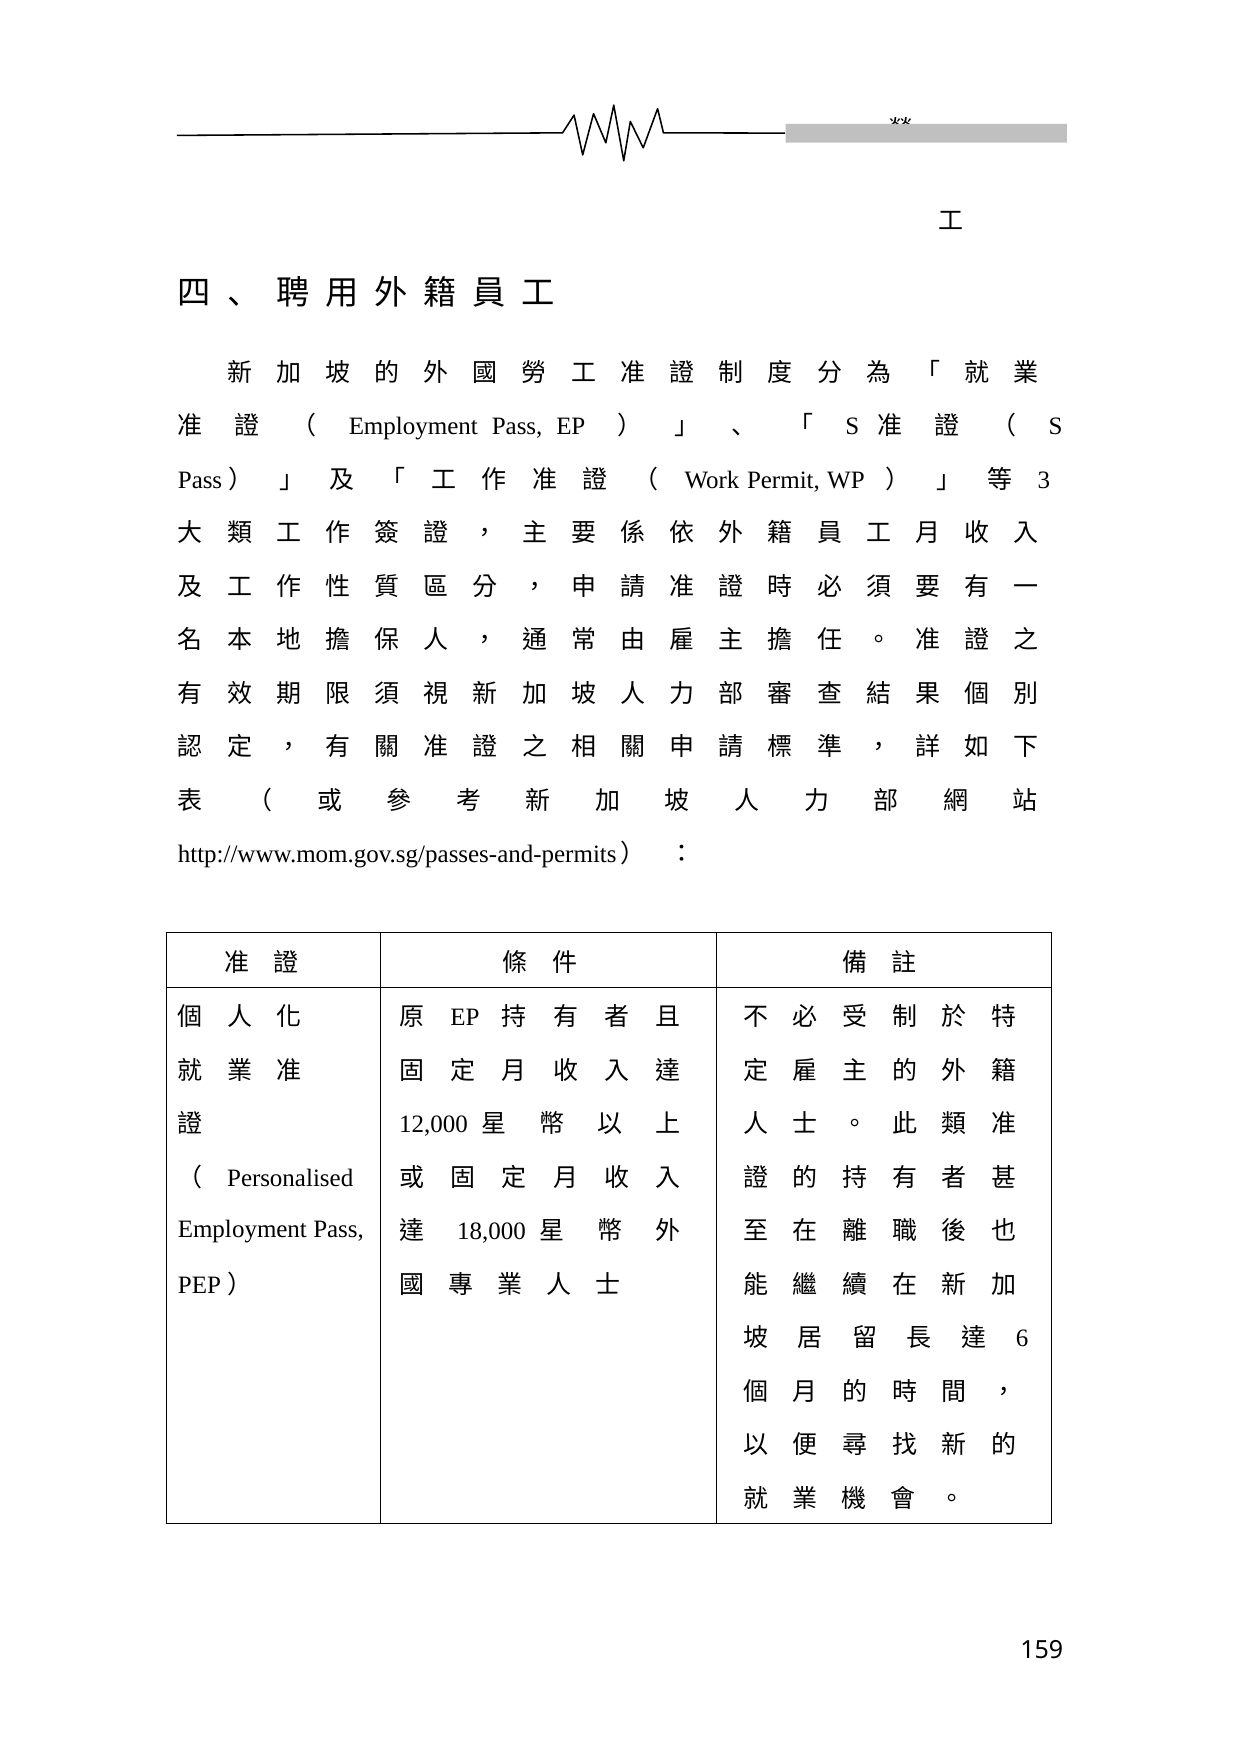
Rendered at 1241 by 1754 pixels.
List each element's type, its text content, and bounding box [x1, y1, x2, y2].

table_cell 原EP持有者且固定月收入達12,000星幣以上或固定月收入達18,000星幣外國專業人士 [381, 988, 716, 1523]
text 四、聘用外籍員工 [178, 263, 1063, 317]
text 新加坡的外國勞工准證制度分為「就業准證（Employment Pass, EP）」、「S准證（S Pass）」及「工作准證（Work Permit, WP）」等3大類工作簽證，主要係依外籍員工月收入及工作性質區分，申請准證時必須要有一名本地擔保人，通常由雇主擔任。准證之有效期限須視新加坡人力部審查結果個別認定，有關准證之相關申請標準，詳如下表（或參考新加坡人力部網站 http://www.mom.gov.sg/passes-and-permits）： [178, 343, 1063, 879]
table_header 條件 [381, 933, 716, 987]
table_cell 個人化就業准證（Personalised Employment Pass, PEP） [167, 988, 380, 1523]
table_header 准證 [167, 933, 380, 987]
table_cell 不必受制於特定雇主的外籍人士。此類准證的持有者甚至在離職後也能繼續在新加坡居留長達6個月的時間，以便尋找新的就業機會。 [717, 988, 1051, 1523]
table_header 備註 [717, 933, 1051, 987]
